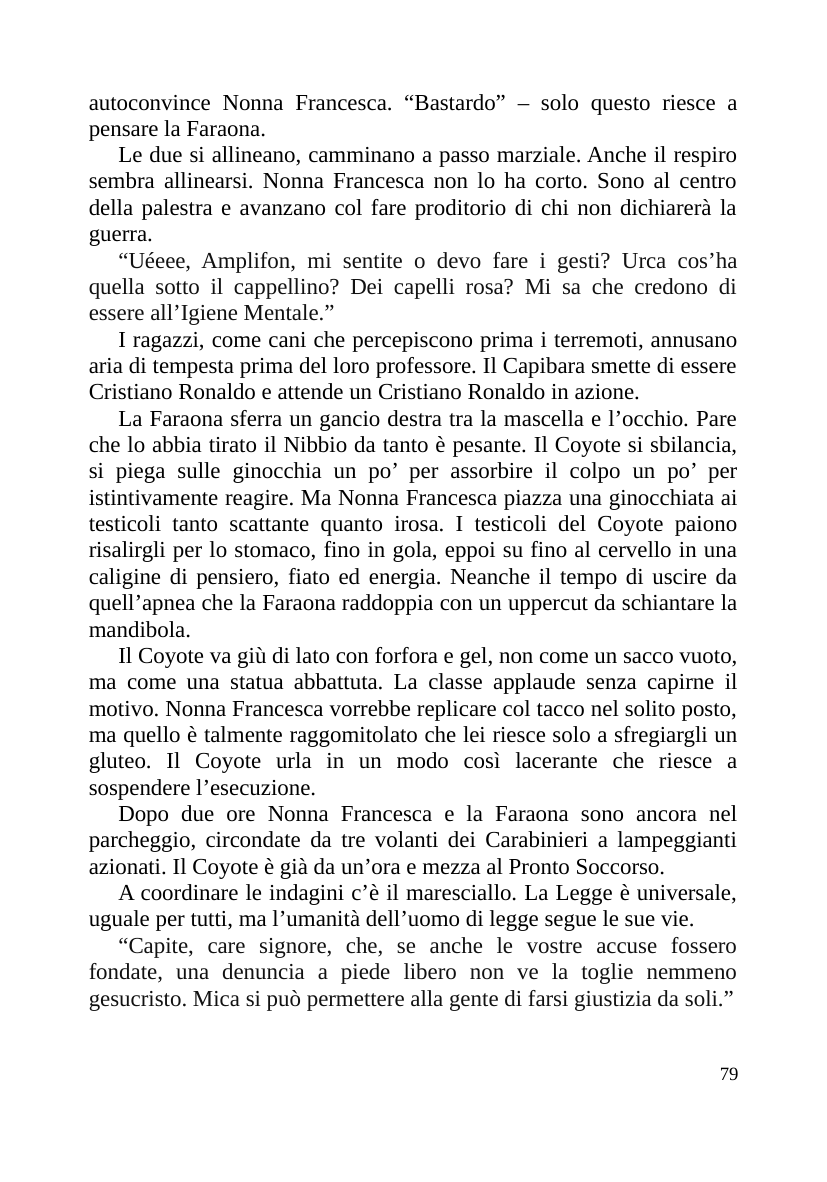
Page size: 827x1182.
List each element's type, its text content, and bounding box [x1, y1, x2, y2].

text Il Coyote va giù di lato con forfora e gel, non come un sacco vuoto, ma come una statua abbattuta. La classe applaude senza capirne il motivo. Nonna Francesca vorrebbe replicare col tacco nel solito posto, ma quello è talmente raggomitolato che lei riesce solo a sfregiargli un gluteo. Il Coyote urla in un modo così lacerante che riesce a sospendere l’esecuzione. [88, 642, 738, 800]
text I ragazzi, come cani che percepiscono prima i terremoti, annusano aria di tempesta prima del loro professore. Il Capibara smette di essere Cristiano Ronaldo e attende un Cristiano Ronaldo in azione. [88, 326, 738, 405]
text “Capite, care signore, che, se anche le vostre accuse fossero fondate, una denuncia a piede libero non ve la toglie nemmeno gesucristo. Mica si può permettere alla gente di farsi giustizia da soli.” [88, 932, 738, 1011]
text A coordinare le indagini c’è il maresciallo. La Legge è universale, uguale per tutti, ma l’umanità dell’uomo di legge segue le sue vie. [88, 879, 738, 932]
text Le due si allineano, camminano a passo marziale. Anche il respiro sembra allinearsi. Nonna Francesca non lo ha corto. Sono al centro della palestra e avanzano col fare proditorio di chi non dichiarerà la guerra. [88, 141, 738, 247]
text “Uéeee, Amplifon, mi sentite o devo fare i gesti? Urca cos’ha quella sotto il cappellino? Dei capelli rosa? Mi sa che credono di essere all’Igiene Mentale.” [88, 247, 738, 326]
text Dopo due ore Nonna Francesca e la Faraona sono ancora nel parcheggio, circondate da tre volanti dei Carabinieri a lampeggianti azionati. Il Coyote è già da un’ora e mezza al Pronto Soccorso. [88, 800, 738, 879]
text La Faraona sferra un gancio destra tra la mascella e l’occhio. Pare che lo abbia tirato il Nibbio da tanto è pesante. Il Coyote si sbilancia, si piega sulle ginocchia un po’ per assorbire il colpo un po’ per istintivamente reagire. Ma Nonna Francesca piazza una ginocchiata ai testicoli tanto scattante quanto irosa. I testicoli del Coyote paiono risalirgli per lo stomaco, fino in gola, eppoi su fino al cervello in una caligine di pensiero, fiato ed energia. Neanche il tempo di uscire da quell’apnea che la Faraona raddoppia con un uppercut da schiantare la mandibola. [88, 405, 738, 642]
text autoconvince Nonna Francesca. “Bastardo” ‒ solo questo riesce a pensare la Faraona. [88, 88, 738, 141]
